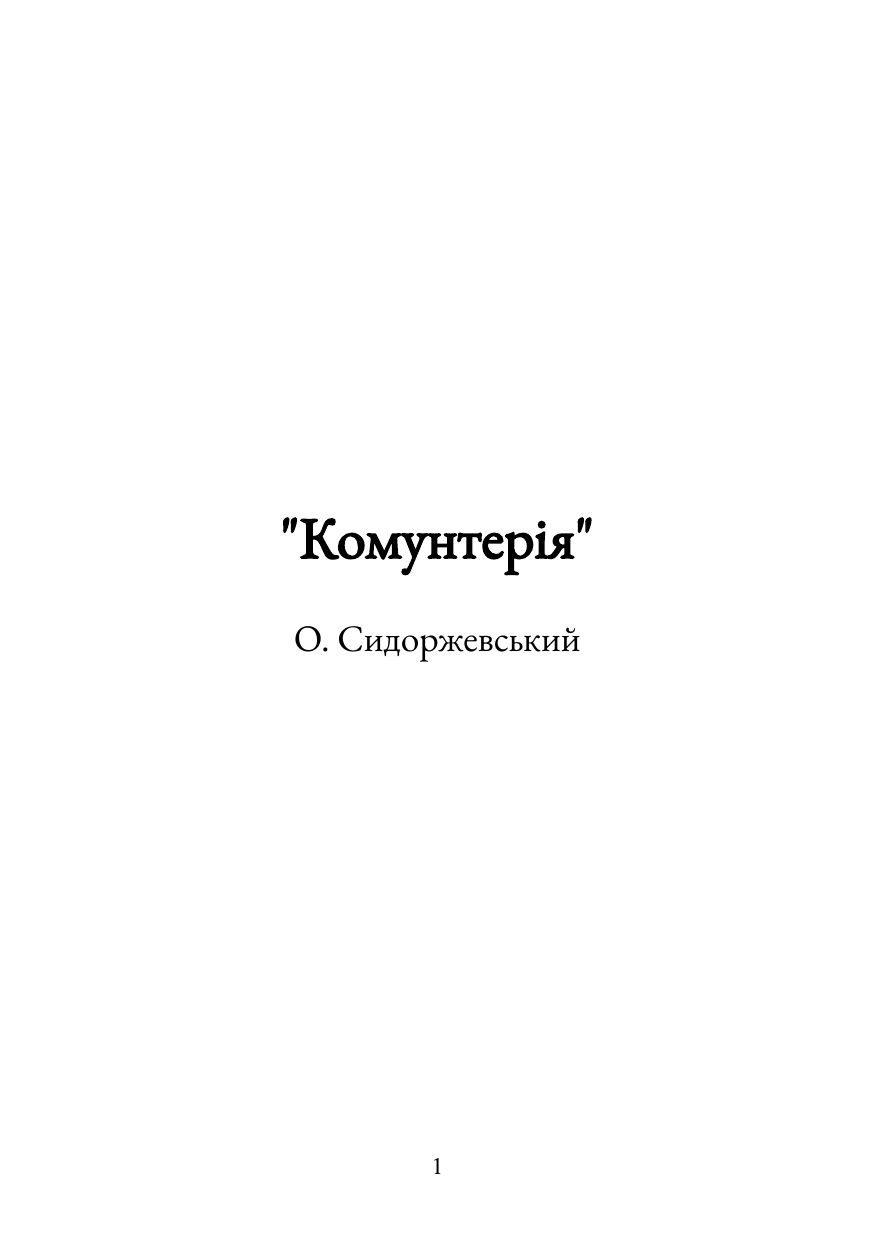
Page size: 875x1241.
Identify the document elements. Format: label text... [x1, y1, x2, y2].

title "Комунтерія" [118, 499, 756, 575]
subtitle О. Сидоржевський [118, 614, 756, 663]
